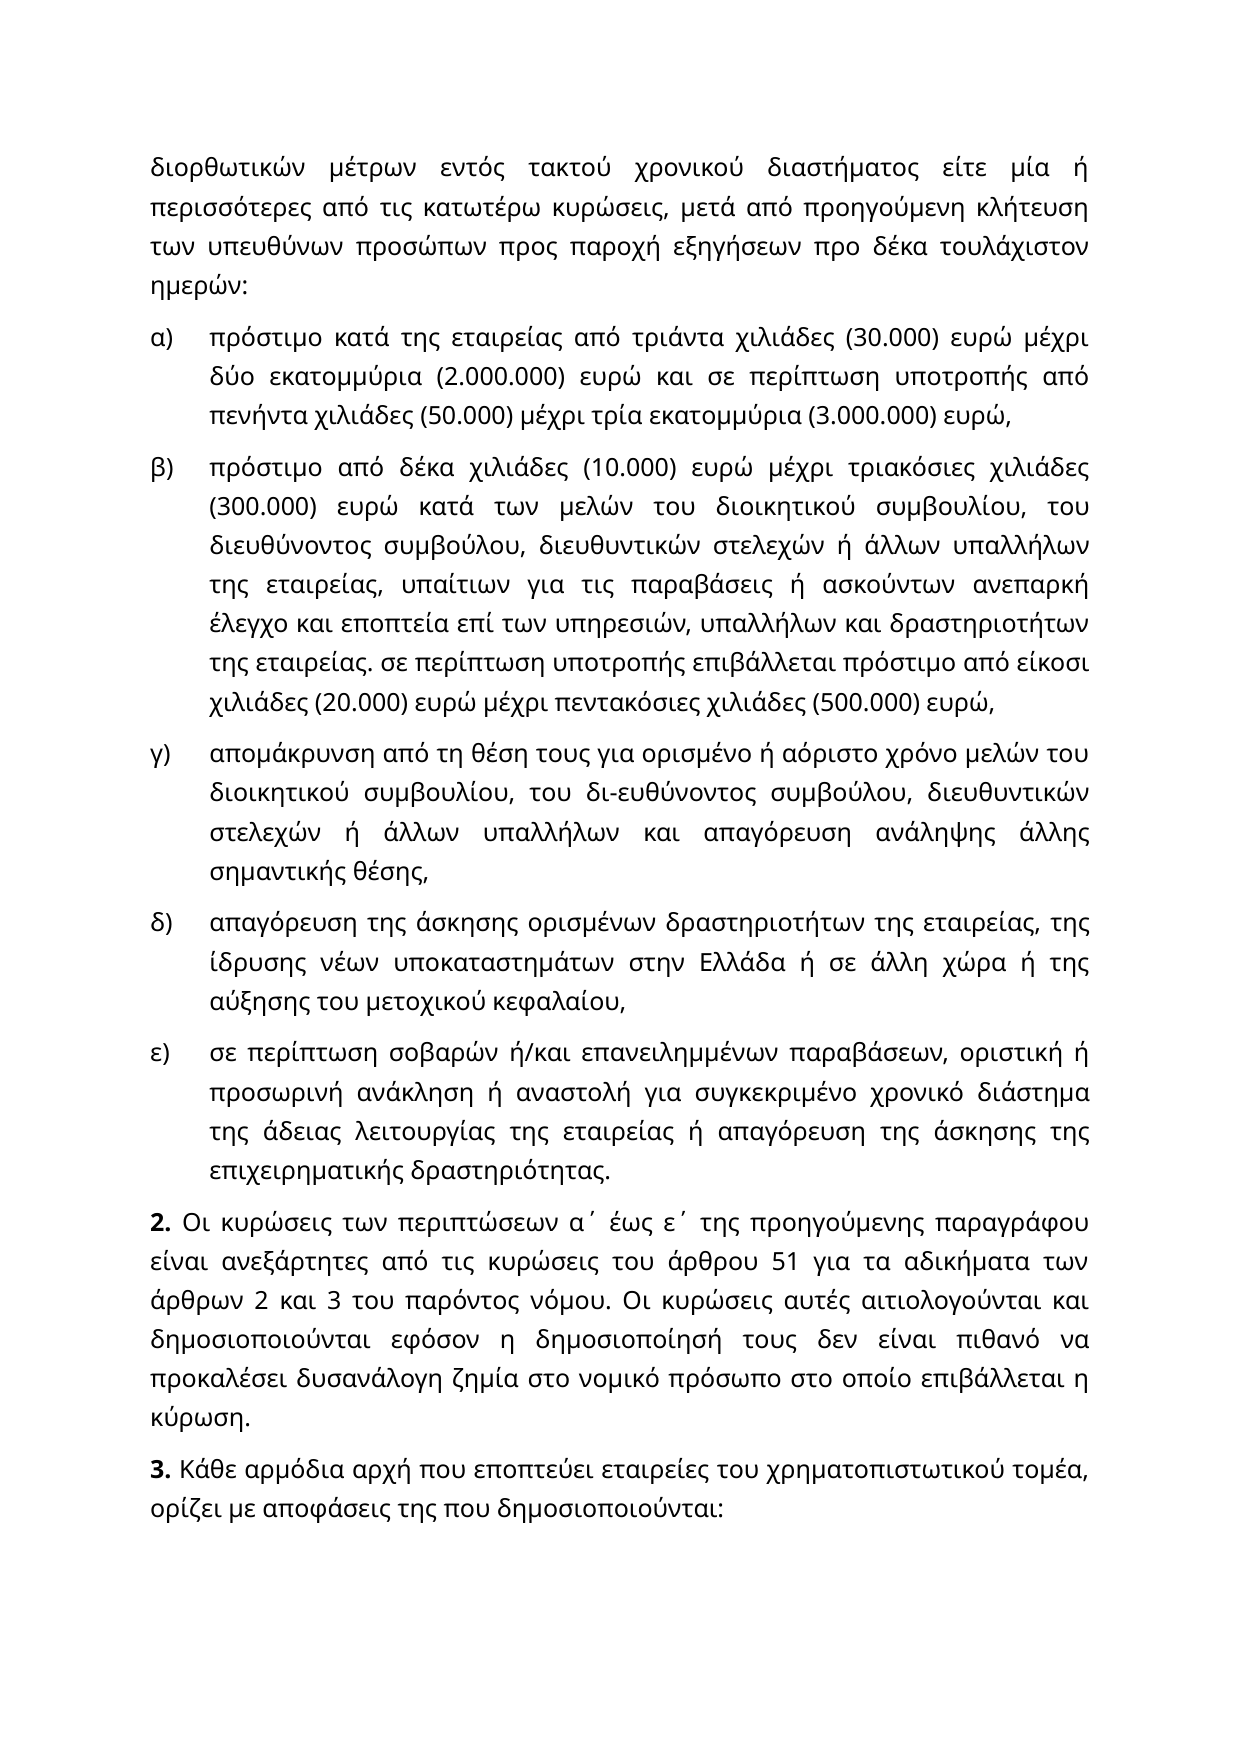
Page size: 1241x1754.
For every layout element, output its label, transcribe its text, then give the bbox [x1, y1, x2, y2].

list α) πρόστιμο κατά της εταιρείας από τριάντα χιλιάδες (30.000) ευρώ μέχρι δύο εκατομμύρια (2.000.000) ευρώ και σε περίπτωση υποτροπής από πενήντα χιλιάδες (50.000) μέχρι τρία εκατομμύρια (3.000.000) ευρώ, [150, 319, 1090, 432]
list β) πρόστιμο από δέκα χιλιάδες (10.000) ευρώ μέχρι τριακόσιες χιλιάδες (300.000) ευρώ κατά των μελών του διοικητικού συμβουλίου, του διευθύνοντος συμβούλου, διευθυντικών στελεχών ή άλλων υπαλλήλων της εταιρείας, υπαίτιων για τις παραβάσεις ή ασκούντων ανεπαρκή έλεγχο και εποπτεία επί των υπηρεσιών, υπαλλήλων και δραστηριοτήτων της εταιρείας. σε περίπτωση υποτροπής επιβάλλεται πρόστιμο από είκοσι χιλιάδες (20.000) ευρώ μέχρι πεντακόσιες χιλιάδες (500.000) ευρώ, [150, 449, 1090, 718]
list δ) απαγόρευση της άσκησης ορισμένων δραστηριοτήτων της εταιρείας, της ίδρυσης νέων υποκαταστημάτων στην Ελλάδα ή σε άλλη χώρα ή της αύξησης του μετοχικού κεφαλαίου, [150, 905, 1090, 1017]
text 2. Οι κυρώσεις των περιπτώσεων α΄ έως ε΄ της προηγούμενης παραγράφου είναι ανεξάρτητες από τις κυρώσεις του άρθρου 51 για τα αδικήματα των άρθρων 2 και 3 του παρόντος νόμου. Οι κυρώσεις αυτές αιτιολογούνται και δημοσιοποιούνται εφόσον η δημοσιοποίησή τους δεν είναι πιθανό να προκαλέσει δυσανάλογη ζημία στο νομικό πρόσωπο στο οποίο επιβάλλεται η κύρωση. [150, 1204, 1090, 1434]
list ε) σε περίπτωση σοβαρών ή/και επανειλημμένων παραβάσεων, οριστική ή προσωρινή ανάκληση ή αναστολή για συγκεκριμένο χρονικό διάστημα της άδειας λειτουργίας της εταιρείας ή απαγόρευση της άσκησης της επιχειρηματικής δραστηριότητας. [150, 1035, 1090, 1187]
list γ) απομάκρυνση από τη θέση τους για ορισμένο ή αόριστο χρόνο μελών του διοικητικού συμβουλίου, του δι-ευθύνοντος συμβούλου, διευθυντικών στελεχών ή άλλων υπαλλήλων και απαγόρευση ανάληψης άλλης σημαντικής θέσης, [150, 736, 1090, 887]
text 3. Κάθε αρμόδια αρχή που εποπτεύει εταιρείες του χρηματοπιστωτικού τομέα, ορίζει με αποφάσεις της που δημοσιοποιούνται: [150, 1452, 1090, 1525]
text διορθωτικών μέτρων εντός τακτού χρονικού διαστήματος είτε μία ή περισσότερες από τις κατωτέρω κυρώσεις, μετά από προηγούμενη κλήτευση των υπευθύνων προσώπων προς παροχή εξηγήσεων προ δέκα τουλάχιστον ημερών: [150, 150, 1090, 302]
